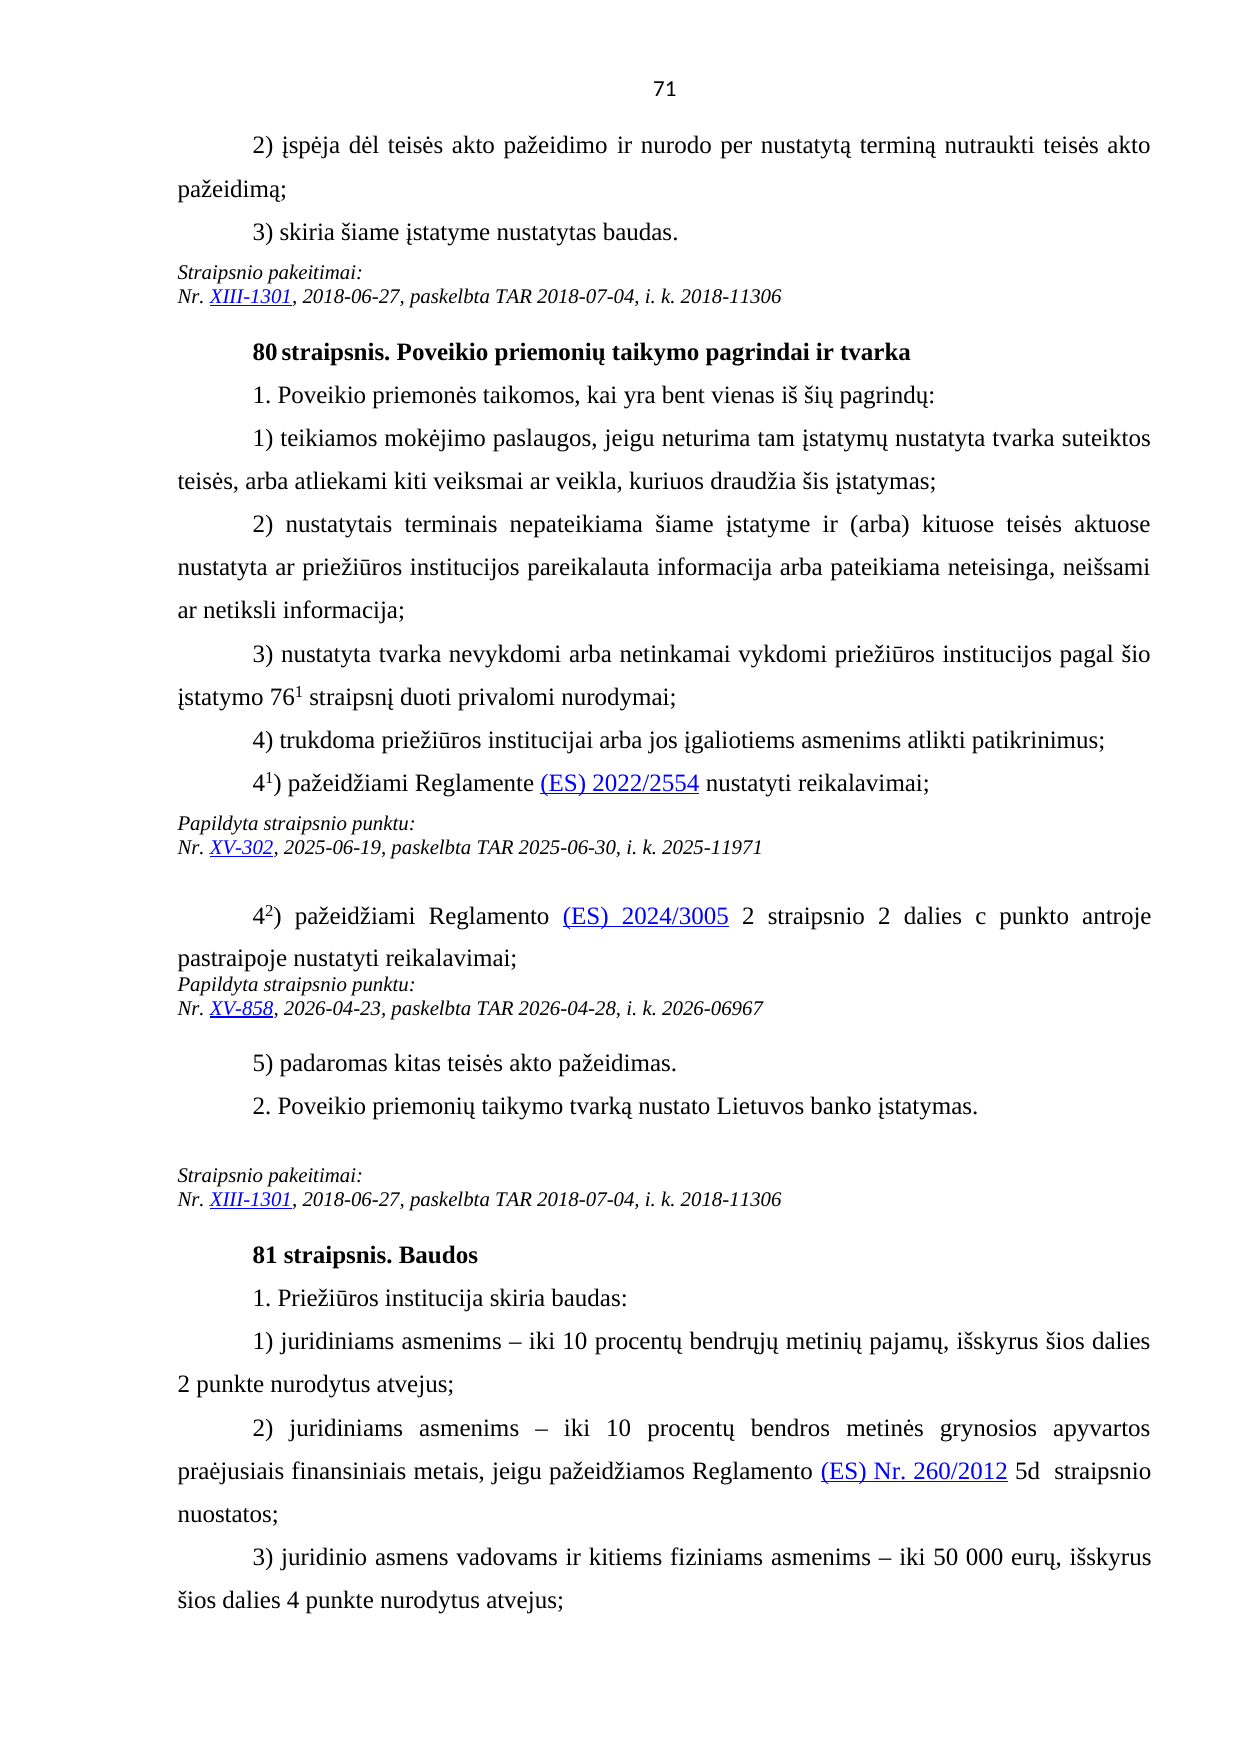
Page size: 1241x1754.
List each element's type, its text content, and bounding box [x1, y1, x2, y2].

text 2) juridiniams asmenims – iki 10 procentų bendros metinės grynosios apyvartos praėjusiais finansiniais metais, jeigu pažeidžiamos Reglamento (ES) Nr. 260/2012 5d straipsnio nuostatos; [177, 1413, 1152, 1528]
text 3) juridinio asmens vadovams ir kitiems fiziniams asmenims – iki 50 000 eurų, išskyrus šios dalies 4 punkte nurodytus atvejus; [177, 1542, 1152, 1614]
text 2) nustatytais terminais nepateikiama šiame įstatyme ir (arba) kituose teisės aktuose nustatyta ar priežiūros institucijos pareikalauta informacija arba pateikiama neteisinga, neišsami ar netiksli informacija; [177, 509, 1152, 624]
text Nr. XV-858, 2026-04-23, paskelbta TAR 2026-04-28, i. k. 2026-06967 [177, 996, 1152, 1019]
text 2) įspėja dėl teisės akto pažeidimo ir nurodo per nustatytą terminą nutraukti teisės akto pažeidimą; [177, 131, 1152, 202]
text 1. Priežiūros institucija skiria baudas: [177, 1283, 1152, 1312]
text Nr. XV-302, 2025-06-19, paskelbta TAR 2025-06-30, i. k. 2025-11971 [177, 835, 1152, 859]
text 3) nustatyta tvarka nevykdomi arba netinkamai vykdomi priežiūros institucijos pagal šio įstatymo 761 straipsnį duoti privalomi nurodymai; [177, 639, 1152, 711]
text Straipsnio pakeitimai: [177, 1163, 1152, 1187]
text 4) trukdoma priežiūros institucijai arba jos įgaliotiems asmenims atlikti patikrinimus; [177, 725, 1152, 754]
text Nr. XIII-1301, 2018-06-27, paskelbta TAR 2018-07-04, i. k. 2018-11306 [177, 1187, 1152, 1211]
text 80 straipsnis. Poveikio priemonių taikymo pagrindai ir tvarka [177, 337, 1152, 366]
text Nr. XIII-1301, 2018-06-27, paskelbta TAR 2018-07-04, i. k. 2018-11306 [177, 284, 1152, 308]
text 5) padaromas kitas teisės akto pažeidimas. [177, 1048, 1152, 1077]
text 41) pažeidžiami Reglamente (ES) 2022/2554 nustatyti reikalavimai; [177, 768, 1152, 797]
text 1. Poveikio priemonės taikomos, kai yra bent vienas iš šių pagrindų: [177, 380, 1152, 409]
text 3) skiria šiame įstatyme nustatytas baudas. [177, 217, 1152, 246]
text 42) pažeidžiami Reglamento (ES) 2024/3005 2 straipsnio 2 dalies c punkto antroje pastraipoje nustatyti reikalavimai; [177, 888, 1152, 971]
text 1) juridiniams asmenims – iki 10 procentų bendrųjų metinių pajamų, išskyrus šios dalies 2 punkte nurodytus atvejus; [177, 1326, 1152, 1398]
text 81 straipsnis. Baudos [177, 1240, 1152, 1269]
text 1) teikiamos mokėjimo paslaugos, jeigu neturima tam įstatymų nustatyta tvarka suteiktos teisės, arba atliekami kiti veiksmai ar veikla, kuriuos draudžia šis įstatymas; [177, 423, 1152, 495]
text Papildyta straipsnio punktu: [177, 811, 1152, 835]
text 2. Poveikio priemonių taikymo tvarką nustato Lietuvos banko įstatymas. [177, 1091, 1152, 1120]
text Papildyta straipsnio punktu: [177, 971, 1152, 996]
text Straipsnio pakeitimai: [177, 260, 1152, 284]
